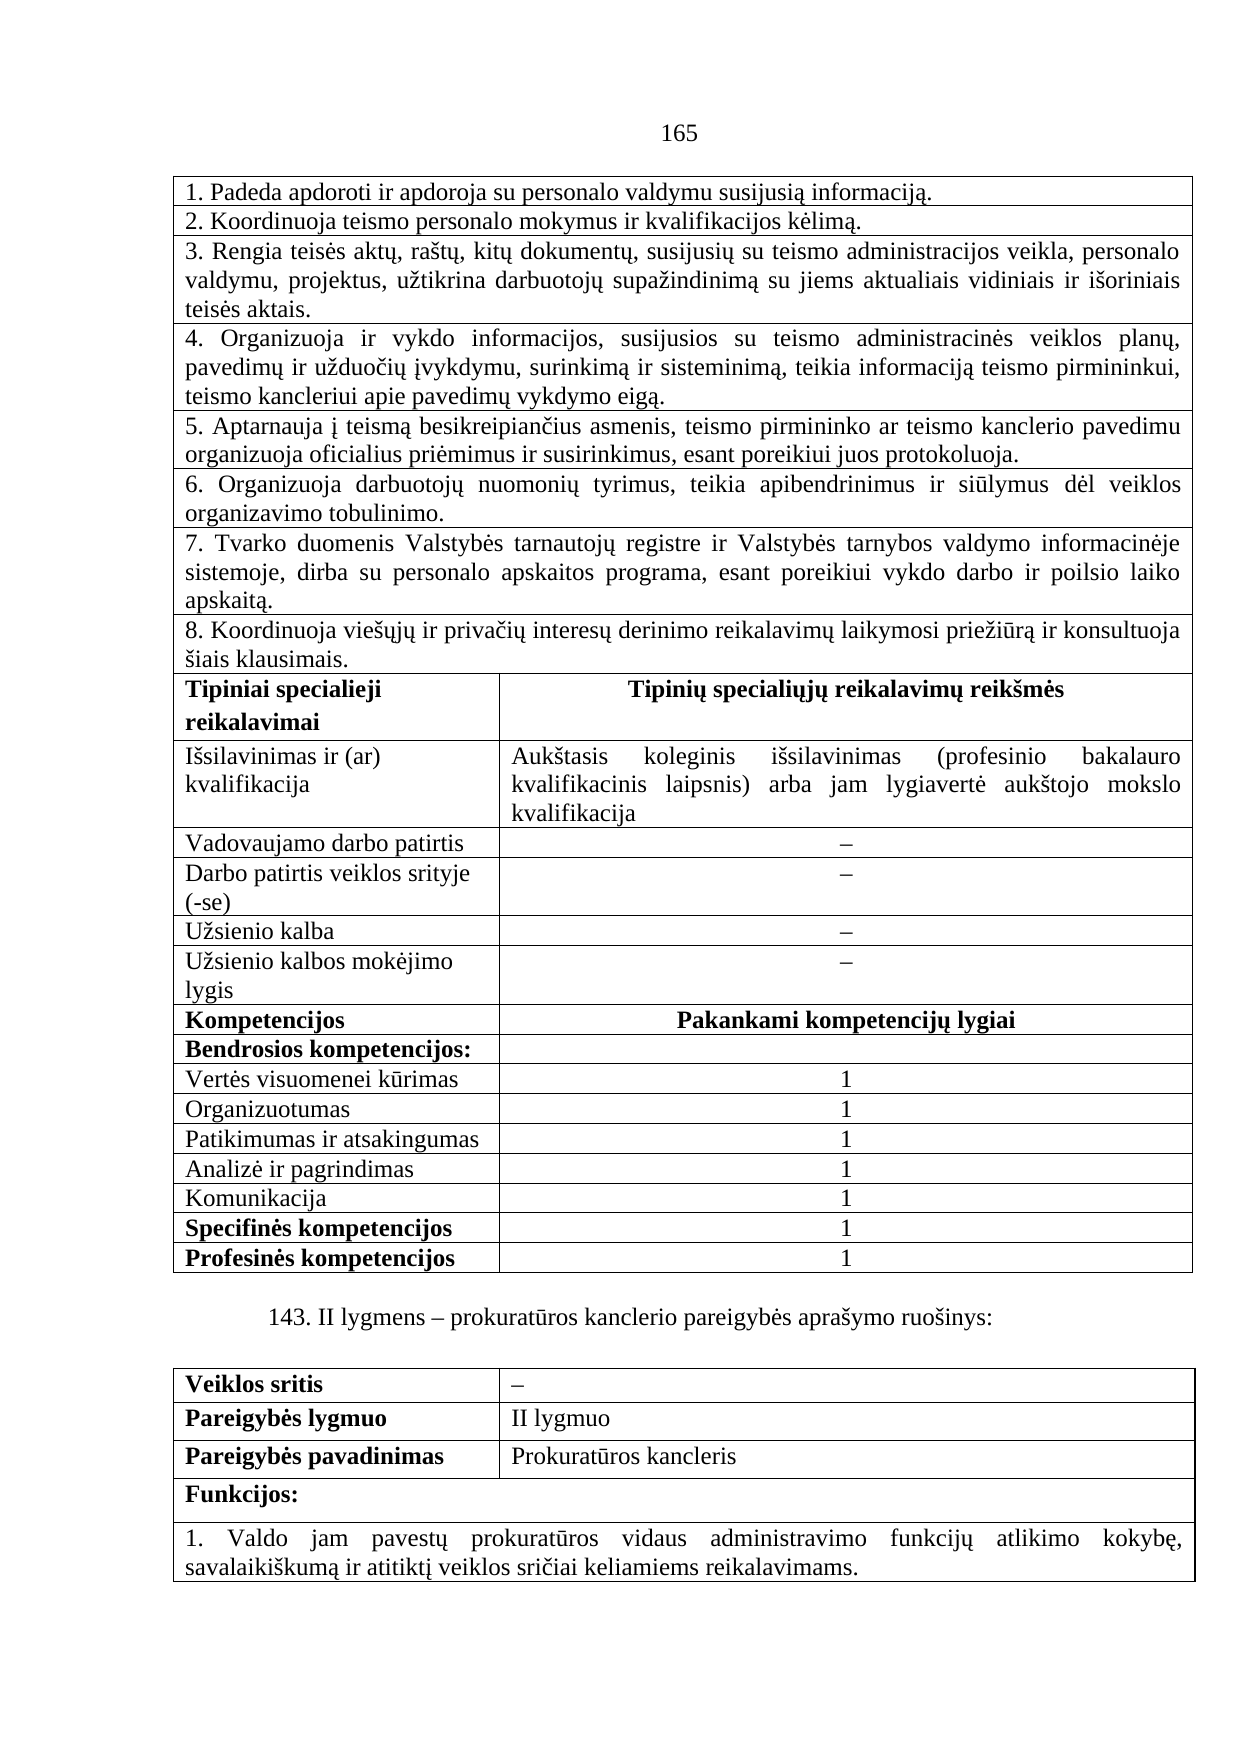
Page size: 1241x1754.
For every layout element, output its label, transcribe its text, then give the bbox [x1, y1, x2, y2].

table_cell Prokuratūros kancleris [500, 1441, 1194, 1478]
table_cell – [500, 916, 1192, 945]
table_cell 1 [500, 1124, 1192, 1153]
table_cell 6. Organizuoja darbuotojų nuomonių tyrimus, teikia apibendrinimus ir siūlymus dėl veiklos organizavimo tobulinimo. [174, 469, 1192, 527]
table_cell 1 [500, 1213, 1192, 1242]
table_cell Vadovaujamo darbo patirtis [174, 828, 499, 857]
table_cell Komunikacija [174, 1184, 499, 1212]
table_cell Patikimumas ir atsakingumas [174, 1124, 499, 1153]
table_cell 1 [500, 1064, 1192, 1093]
table_cell Profesinės kompetencijos [174, 1243, 499, 1272]
table_cell 7. Tvarko duomenis Valstybės tarnautojų registre ir Valstybės tarnybos valdymo informacinėje sistemoje, dirba su personalo apskaitos programa, esant poreikiui vykdo darbo ir poilsio laiko apskaitą. [174, 528, 1192, 614]
table_cell Užsienio kalbos mokėjimo lygis [174, 946, 499, 1004]
table_cell Tipinių specialiųjų reikalavimų reikšmės [500, 674, 1192, 740]
table_cell 1 [500, 1154, 1192, 1182]
table_cell Organizuotumas [174, 1094, 499, 1123]
table_cell Pareigybės pavadinimas [174, 1441, 499, 1478]
table_cell 1 [500, 1094, 1192, 1123]
table_cell Pareigybės lygmuo [174, 1403, 499, 1440]
table_cell – [500, 946, 1192, 1004]
table_cell II lygmuo [500, 1403, 1194, 1440]
table_cell 1. Valdo jam pavestų prokuratūros vidaus administravimo funkcijų atlikimo kokybę, savalaikiškumą ir atitiktį veiklos sričiai keliamiems reikalavimams. [174, 1523, 1194, 1581]
table_cell 8. Koordinuoja viešųjų ir privačių interesų derinimo reikalavimų laikymosi priežiūrą ir konsultuoja šiais klausimais. [174, 615, 1192, 673]
table_cell 5. Aptarnauja į teismą besikreipiančius asmenis, teismo pirmininko ar teismo kanclerio pavedimu organizuoja oficialius priėmimus ir susirinkimus, esant poreikiui juos protokoluoja. [174, 411, 1192, 468]
table_cell Aukštasis koleginis išsilavinimas (profesinio bakalauro kvalifikacinis laipsnis) arba jam lygiavertė aukštojo mokslo kvalifikacija [500, 741, 1192, 827]
table_cell Pakankami kompetencijų lygiai [500, 1005, 1192, 1033]
table_cell – [500, 858, 1192, 915]
table_cell 1 [500, 1184, 1192, 1212]
table_cell Funkcijos: [174, 1479, 1194, 1522]
table_cell 4. Organizuoja ir vykdo informacijos, susijusios su teismo administracinės veiklos planų, pavedimų ir užduočių įvykdymu, surinkimą ir sisteminimą, teikia informaciją teismo pirmininkui, teismo kancleriui apie pavedimų vykdymo eigą. [174, 324, 1192, 410]
table_cell 1. Padeda apdoroti ir apdoroja su personalo valdymu susijusią informaciją. [174, 177, 1192, 205]
table_cell Specifinės kompetencijos [174, 1213, 499, 1242]
table_cell Analizė ir pagrindimas [174, 1154, 499, 1182]
table_cell Vertės visuomenei kūrimas [174, 1064, 499, 1093]
table_cell Darbo patirtis veiklos srityje (-se) [174, 858, 499, 915]
table_cell – [500, 828, 1192, 857]
table_header Veiklos sritis [174, 1369, 499, 1402]
table_header – [500, 1369, 1194, 1402]
table_cell Užsienio kalba [174, 916, 499, 945]
table_cell [500, 1035, 1192, 1063]
table_cell 1 [500, 1243, 1192, 1272]
table_cell Kompetencijos [174, 1005, 499, 1033]
table_cell Išsilavinimas ir (ar) kvalifikacija [174, 741, 499, 827]
table_cell Tipiniai specialieji reikalavimai [174, 674, 499, 740]
table_cell 2. Koordinuoja teismo personalo mokymus ir kvalifikacijos kėlimą. [174, 206, 1192, 235]
table_cell 3. Rengia teisės aktų, raštų, kitų dokumentų, susijusių su teismo administracijos veikla, personalo valdymu, projektus, užtikrina darbuotojų supažindinimą su jiems aktualiais vidiniais ir išoriniais teisės aktais. [174, 236, 1192, 322]
table_cell Bendrosios kompetencijos: [174, 1035, 499, 1063]
text 143. II lygmens – prokuratūros kanclerio pareigybės aprašymo ruošinys: [177, 1302, 1181, 1330]
